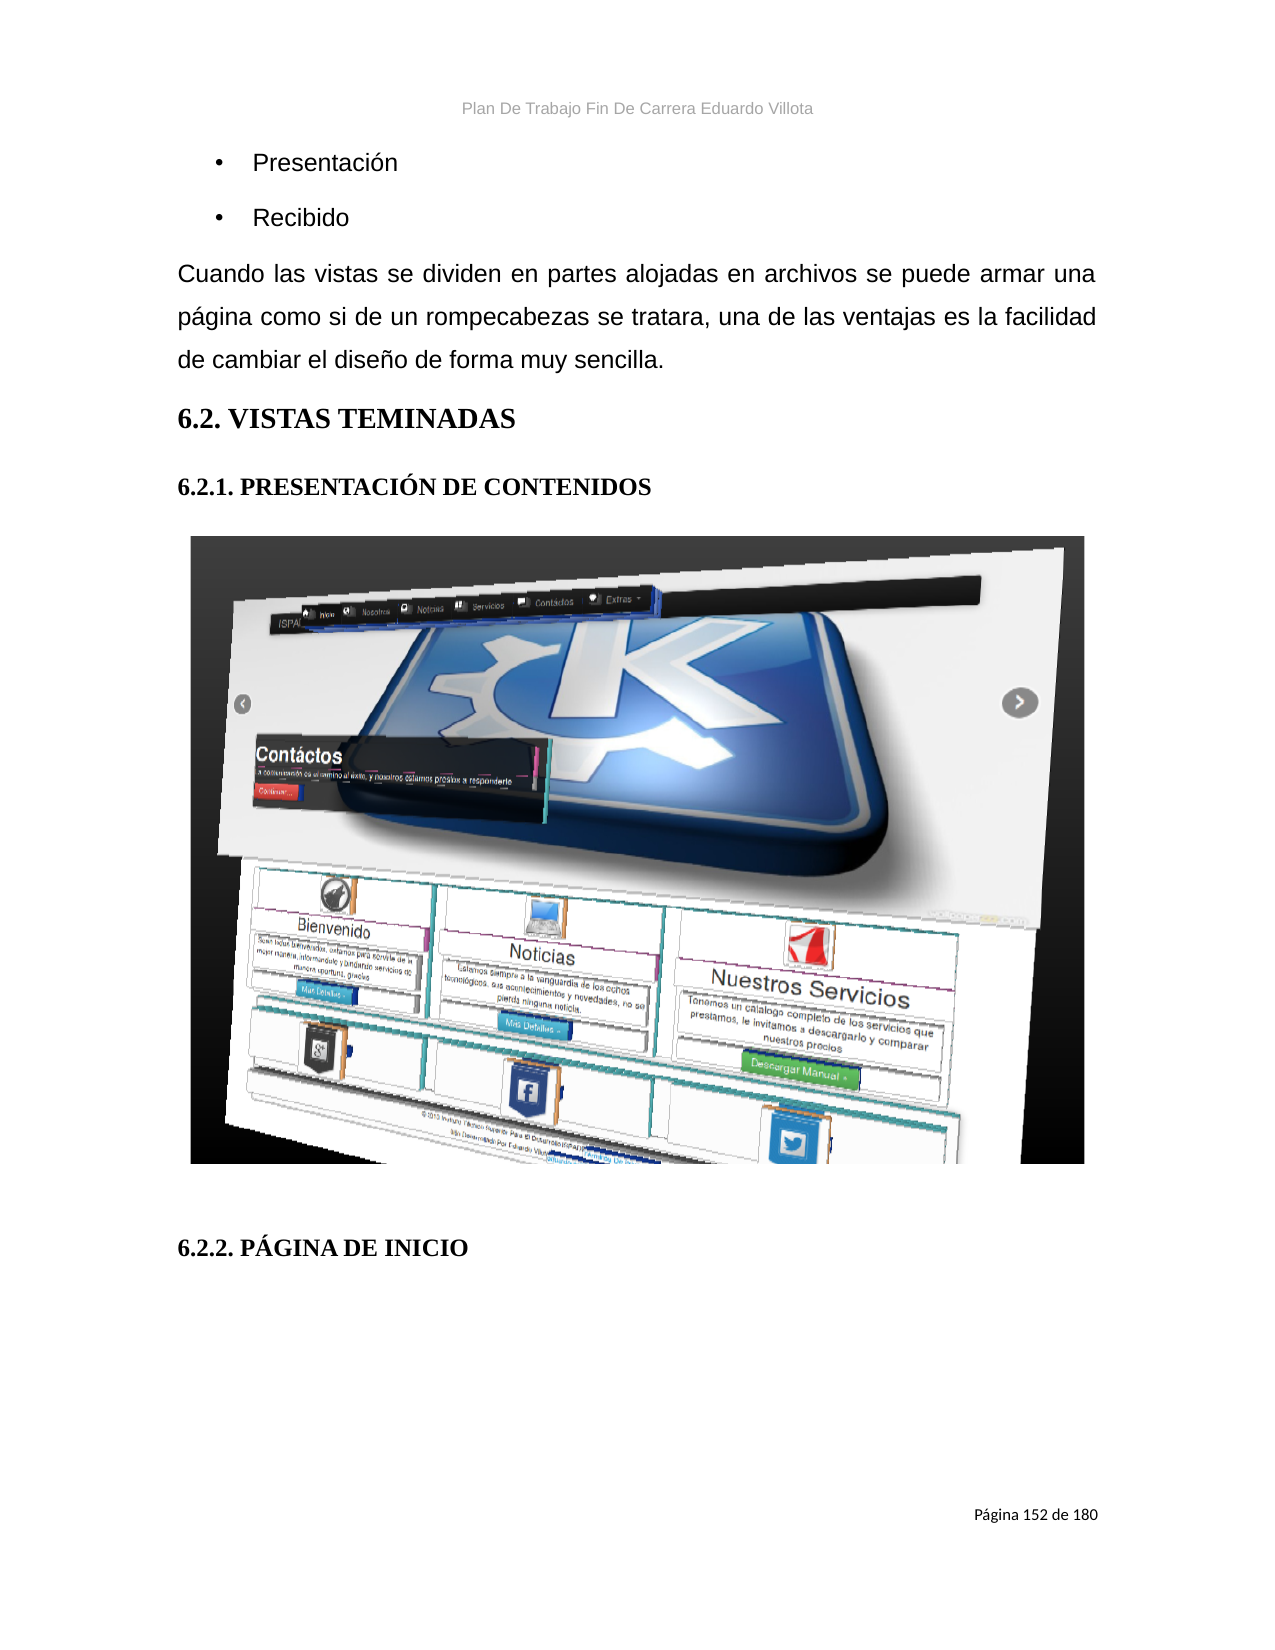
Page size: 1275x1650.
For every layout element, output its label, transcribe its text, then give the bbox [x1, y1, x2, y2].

list Presentación [215, 148, 1098, 176]
text 6.2.1. PRESENTACIÓN DE CONTENIDOS [177, 472, 1098, 501]
picture [190, 536, 1085, 1164]
text 6.2. VISTAS TEMINADAS [177, 401, 1098, 434]
list Recibido [215, 203, 1098, 232]
text Cuando las vistas se dividen en partes alojadas en archivos se puede armar una página como si de un rompecabezas se tratara, una de las ventajas es la facilidad de cambiar el diseño de forma muy sencilla. [177, 259, 1098, 374]
text 6.2.2. PÁGINA DE INICIO [177, 1233, 1098, 1262]
